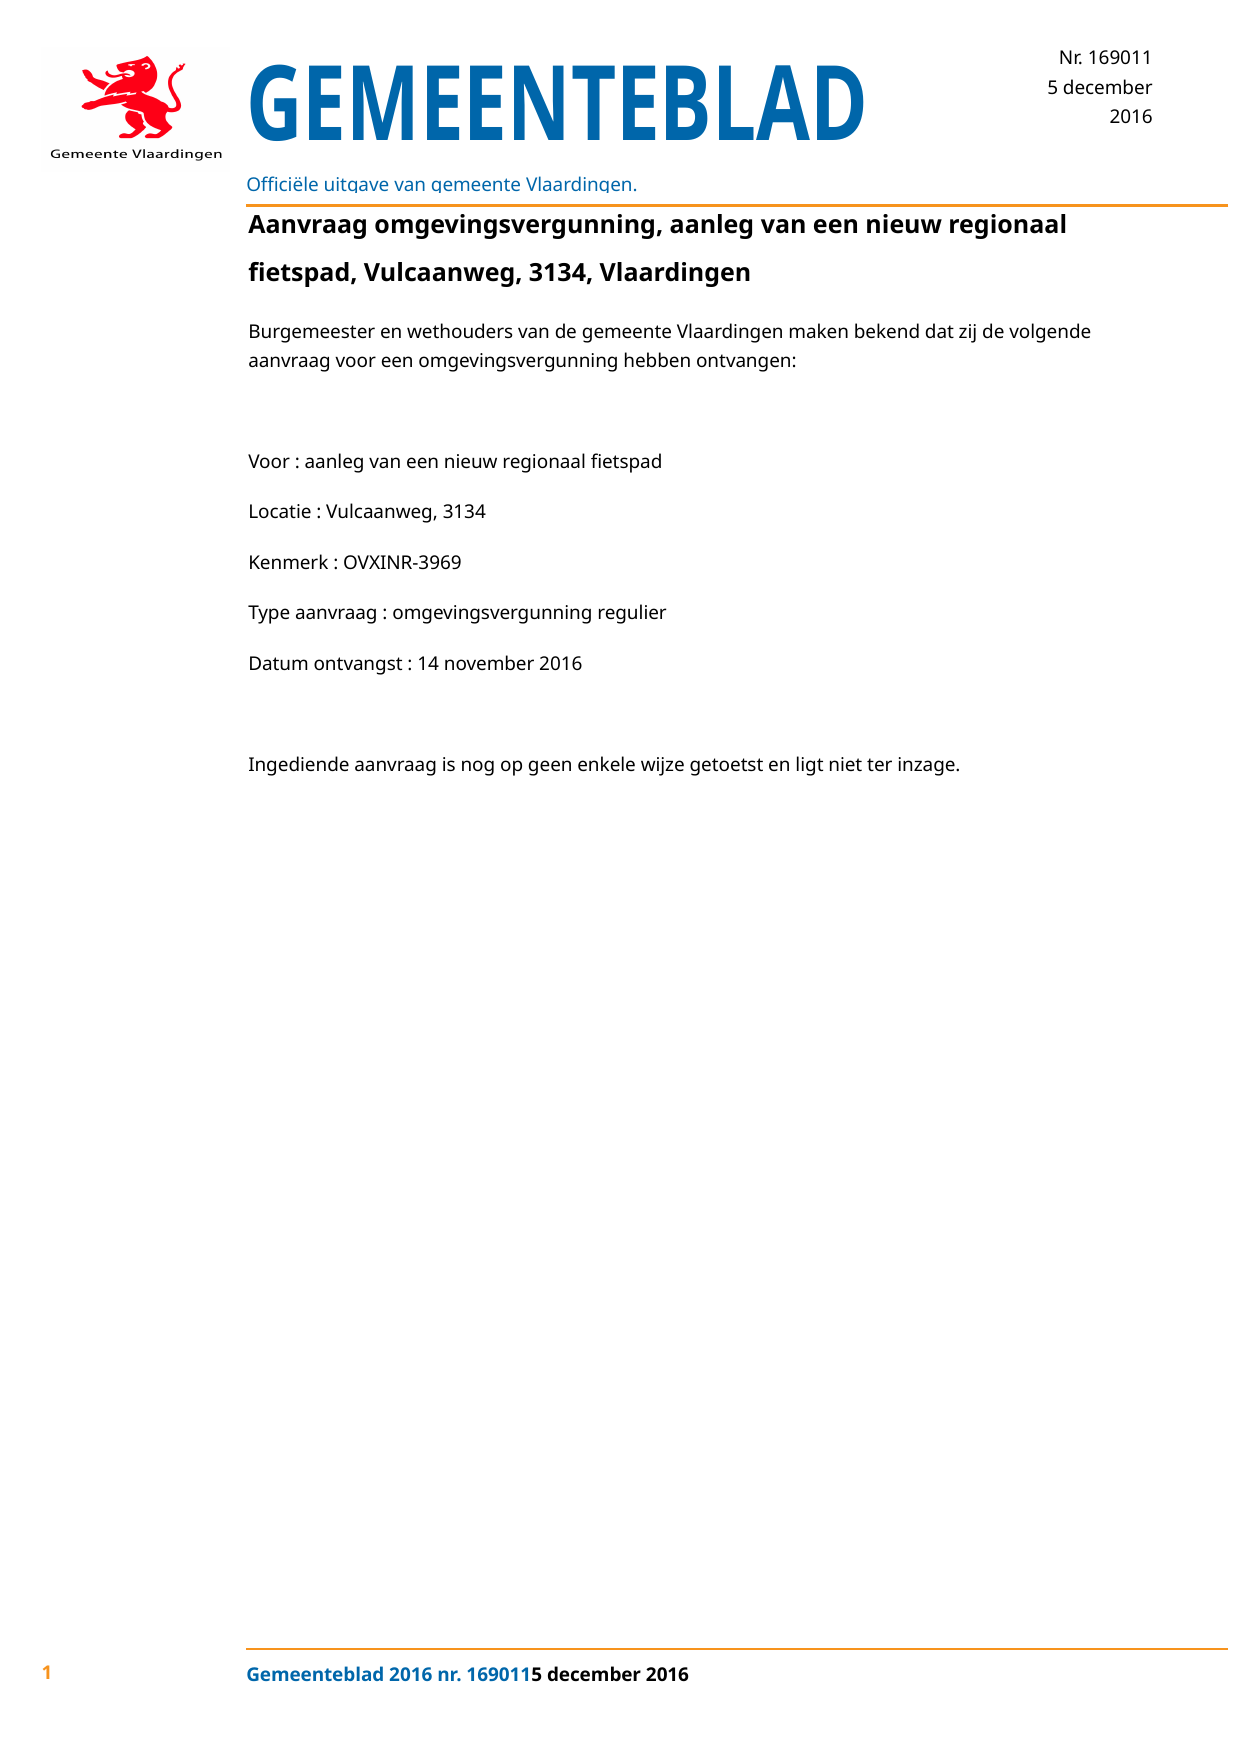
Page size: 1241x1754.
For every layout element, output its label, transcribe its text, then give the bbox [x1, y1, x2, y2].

text Locatie : Vulcaanweg, 3134 [248, 499, 1152, 524]
text Aanvraag omgevingsvergunning, aanleg van een nieuw regionaal fietspad, Vulcaanweg, 3134, Vlaardingen [248, 207, 1152, 288]
text Burgemeester en wethouders van de gemeente Vlaardingen maken bekend dat zij de volgende aanvraag voor een omgevingsvergunning hebben ontvangen: [248, 318, 1152, 373]
text Voor : aanleg van een nieuw regionaal fietspad [248, 448, 1152, 474]
text Datum ontvangst : 14 november 2016 [248, 650, 1152, 676]
text Ingediende aanvraag is nog op geen enkele wijze getoetst en ligt niet ter inzage. [248, 751, 1152, 777]
text Kenmerk : OVXINR-3969 [248, 549, 1152, 575]
text Type aanvraag : omgevingsvergunning regulier [248, 599, 1152, 625]
picture [41, 47, 231, 172]
